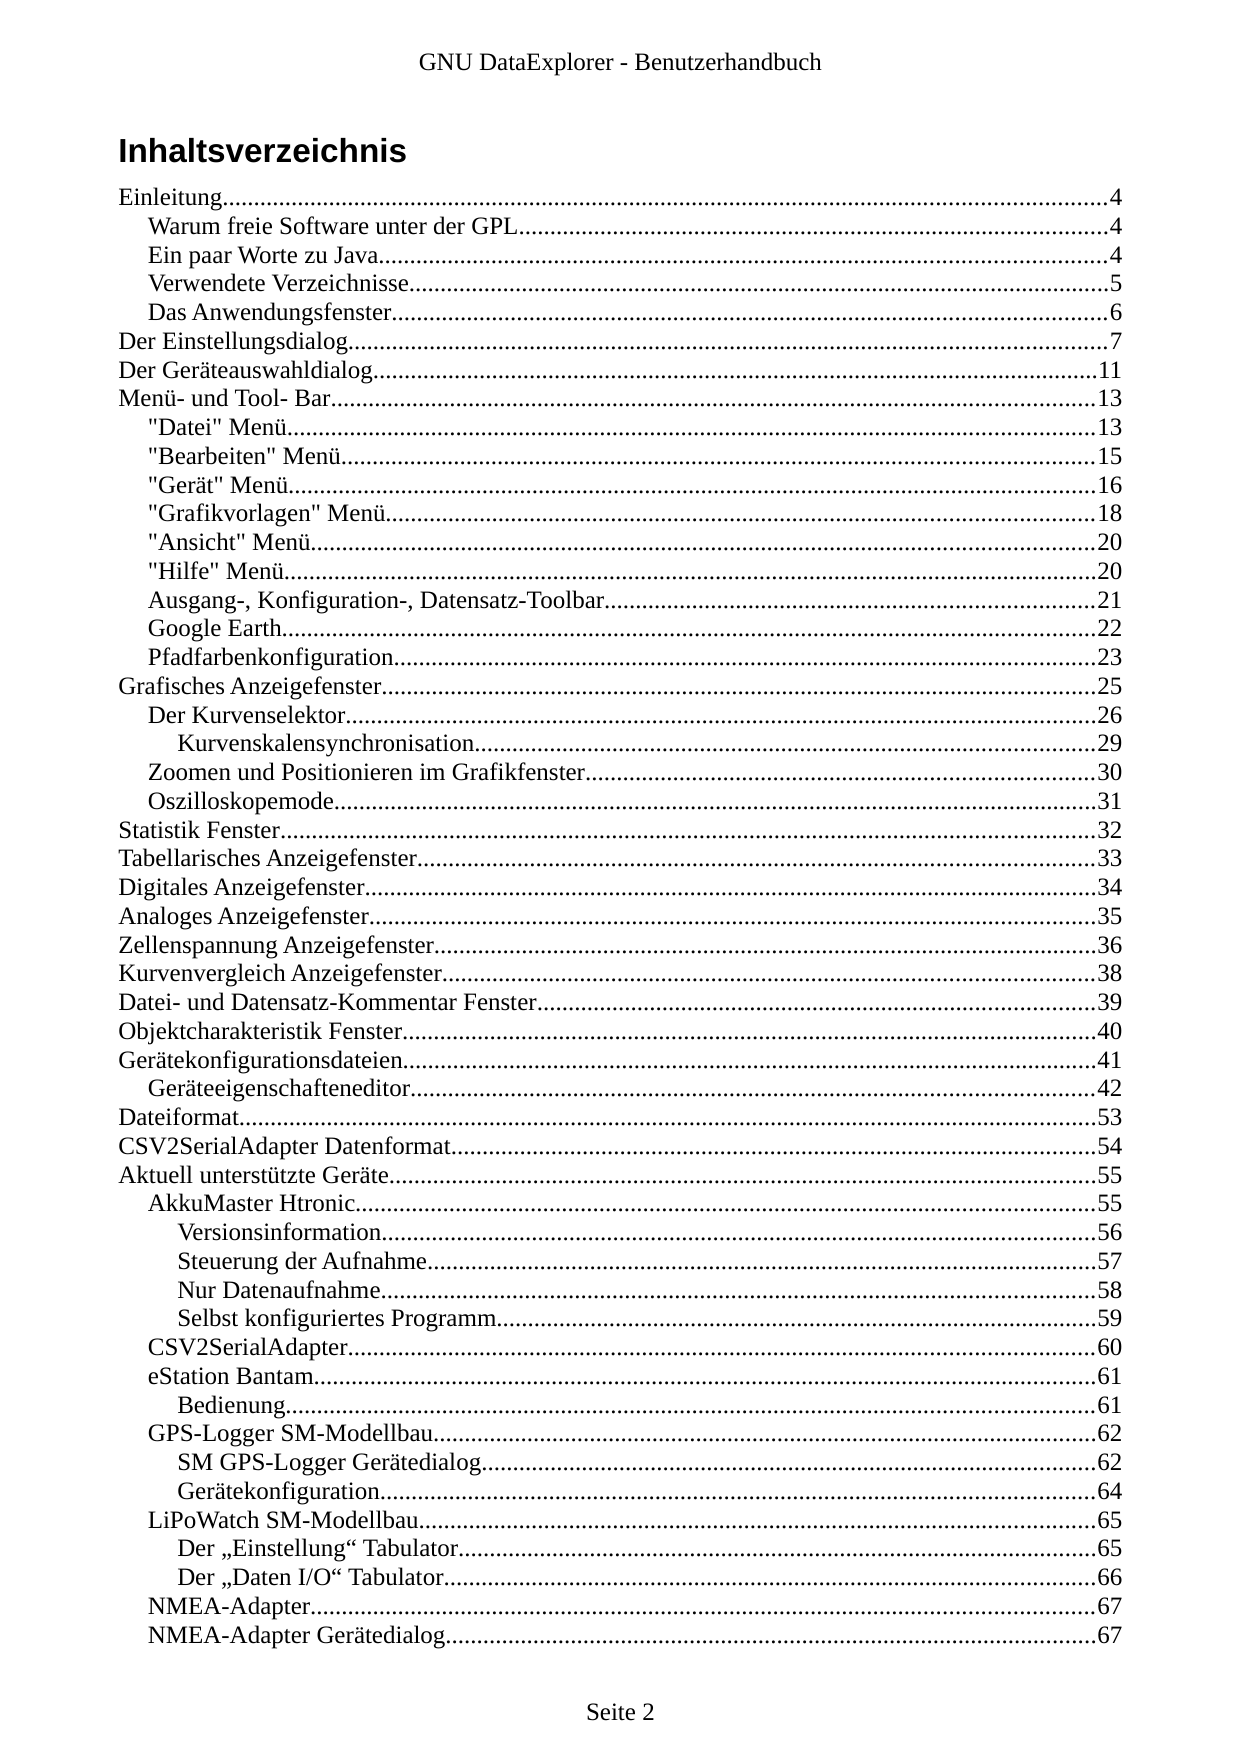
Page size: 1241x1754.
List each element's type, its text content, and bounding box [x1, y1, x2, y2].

text "Gerät" Menü 16 [148, 470, 1122, 498]
text Nur Datenaufnahme 58 [177, 1275, 1122, 1303]
text Einleitung 4 [118, 182, 1122, 211]
text NMEA-Adapter 67 [148, 1591, 1122, 1620]
text Steuerung der Aufnahme 57 [177, 1246, 1122, 1275]
text Gerätekonfigurationsdateien 41 [118, 1045, 1122, 1073]
text Der „Daten I/O“ Tabulator 66 [177, 1562, 1122, 1591]
text "Datei" Menü 13 [148, 412, 1122, 441]
text NMEA-Adapter Gerätedialog 67 [148, 1620, 1122, 1648]
text Ausgang-, Konfiguration-, Datensatz-Toolbar 21 [148, 585, 1122, 613]
text Kurvenskalensynchronisation 29 [177, 728, 1122, 757]
text Der Kurvenselektor 26 [148, 700, 1122, 728]
text Verwendete Verzeichnisse 5 [148, 268, 1122, 297]
text Kurvenvergleich Anzeigefenster 38 [118, 958, 1122, 987]
text SM GPS-Logger Gerätedialog 62 [177, 1447, 1122, 1476]
text Das Anwendungsfenster 6 [148, 297, 1122, 326]
text "Ansicht" Menü 20 [148, 527, 1122, 556]
text Digitales Anzeigefenster 34 [118, 872, 1122, 901]
text "Hilfe" Menü 20 [148, 556, 1122, 585]
text Menü- und Tool- Bar 13 [118, 383, 1122, 412]
text CSV2SerialAdapter Datenformat 54 [118, 1131, 1122, 1160]
text Versionsinformation 56 [177, 1217, 1122, 1246]
text CSV2SerialAdapter 60 [148, 1332, 1122, 1361]
text Tabellarisches Anzeigefenster 33 [118, 843, 1122, 872]
text Der „Einstellung“ Tabulator 65 [177, 1533, 1122, 1562]
text LiPoWatch SM-Modellbau 65 [148, 1505, 1122, 1533]
text Gerätekonfiguration 64 [177, 1476, 1122, 1505]
text AkkuMaster Htronic 55 [148, 1188, 1122, 1217]
text Ein paar Worte zu Java 4 [148, 240, 1122, 268]
text "Bearbeiten" Menü 15 [148, 441, 1122, 470]
text "Grafikvorlagen" Menü 18 [148, 498, 1122, 527]
text Aktuell unterstützte Geräte 55 [118, 1160, 1122, 1188]
text GPS-Logger SM-Modellbau 62 [148, 1418, 1122, 1447]
text Bedienung 61 [177, 1390, 1122, 1418]
text Dateiformat 53 [118, 1102, 1122, 1131]
text Grafisches Anzeigefenster 25 [118, 671, 1122, 700]
text Der Einstellungsdialog 7 [118, 326, 1122, 355]
text Zoomen und Positionieren im Grafikfenster 30 [148, 757, 1122, 786]
text Datei- und Datensatz-Kommentar Fenster 39 [118, 987, 1122, 1016]
text Geräteeigenschafteneditor 42 [148, 1073, 1122, 1102]
text Selbst konfiguriertes Programm 59 [177, 1303, 1122, 1332]
text Objektcharakteristik Fenster 40 [118, 1016, 1122, 1045]
text Analoges Anzeigefenster 35 [118, 901, 1122, 930]
subtitle Inhaltsverzeichnis [118, 131, 1122, 170]
text Der Geräteauswahldialog 11 [118, 355, 1122, 383]
text Oszilloskopemode 31 [148, 786, 1122, 815]
text eStation Bantam 61 [148, 1361, 1122, 1390]
text Warum freie Software unter der GPL 4 [148, 211, 1122, 240]
text Pfadfarbenkonfiguration 23 [148, 642, 1122, 671]
text Google Earth 22 [148, 613, 1122, 642]
text Zellenspannung Anzeigefenster 36 [118, 930, 1122, 958]
text Statistik Fenster 32 [118, 815, 1122, 843]
